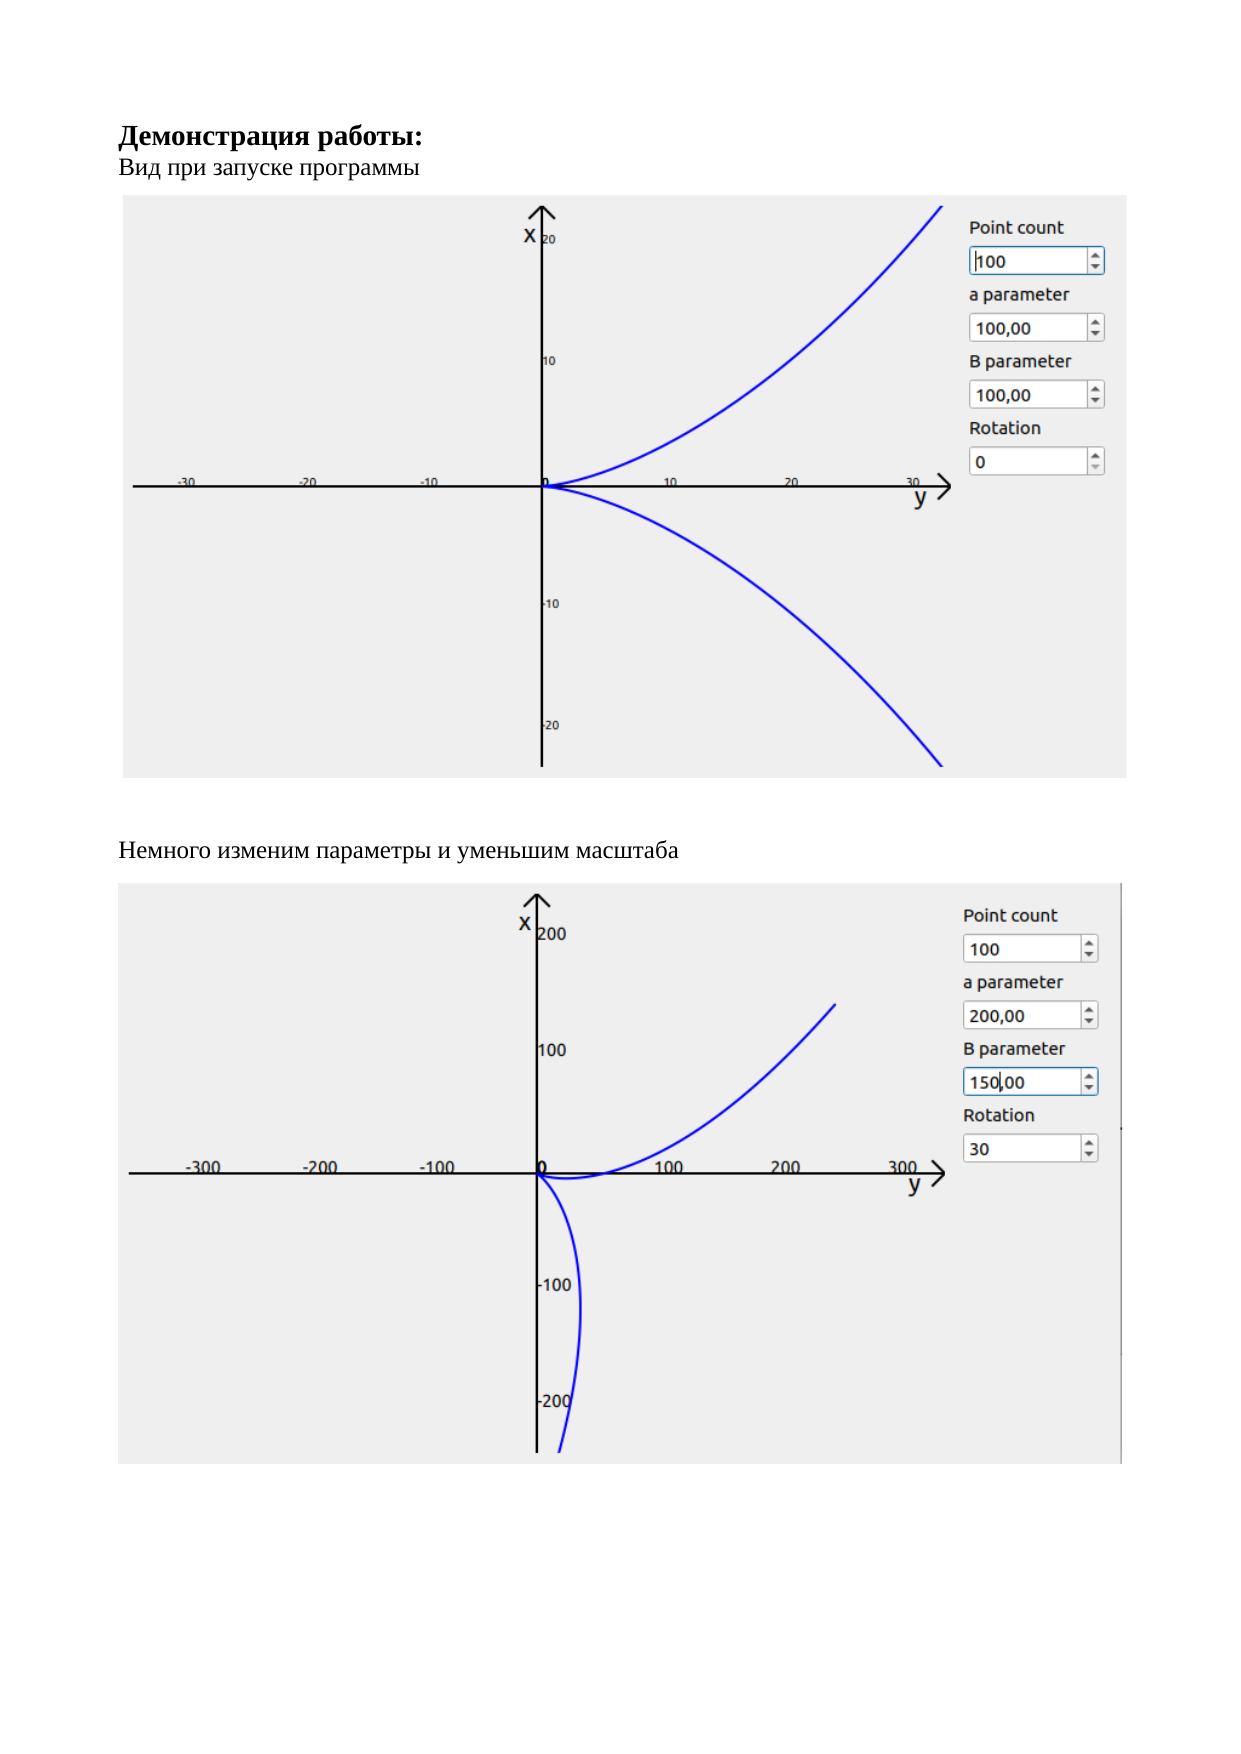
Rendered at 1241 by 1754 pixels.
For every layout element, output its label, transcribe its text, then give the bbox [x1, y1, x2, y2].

picture [122, 195, 1127, 778]
text Демонстрация работы: [118, 118, 1122, 152]
text Вид при запуске программы [118, 152, 1122, 180]
text Немного изменим параметры и уменьшим масштаба [118, 835, 1122, 864]
picture [118, 883, 1123, 1464]
